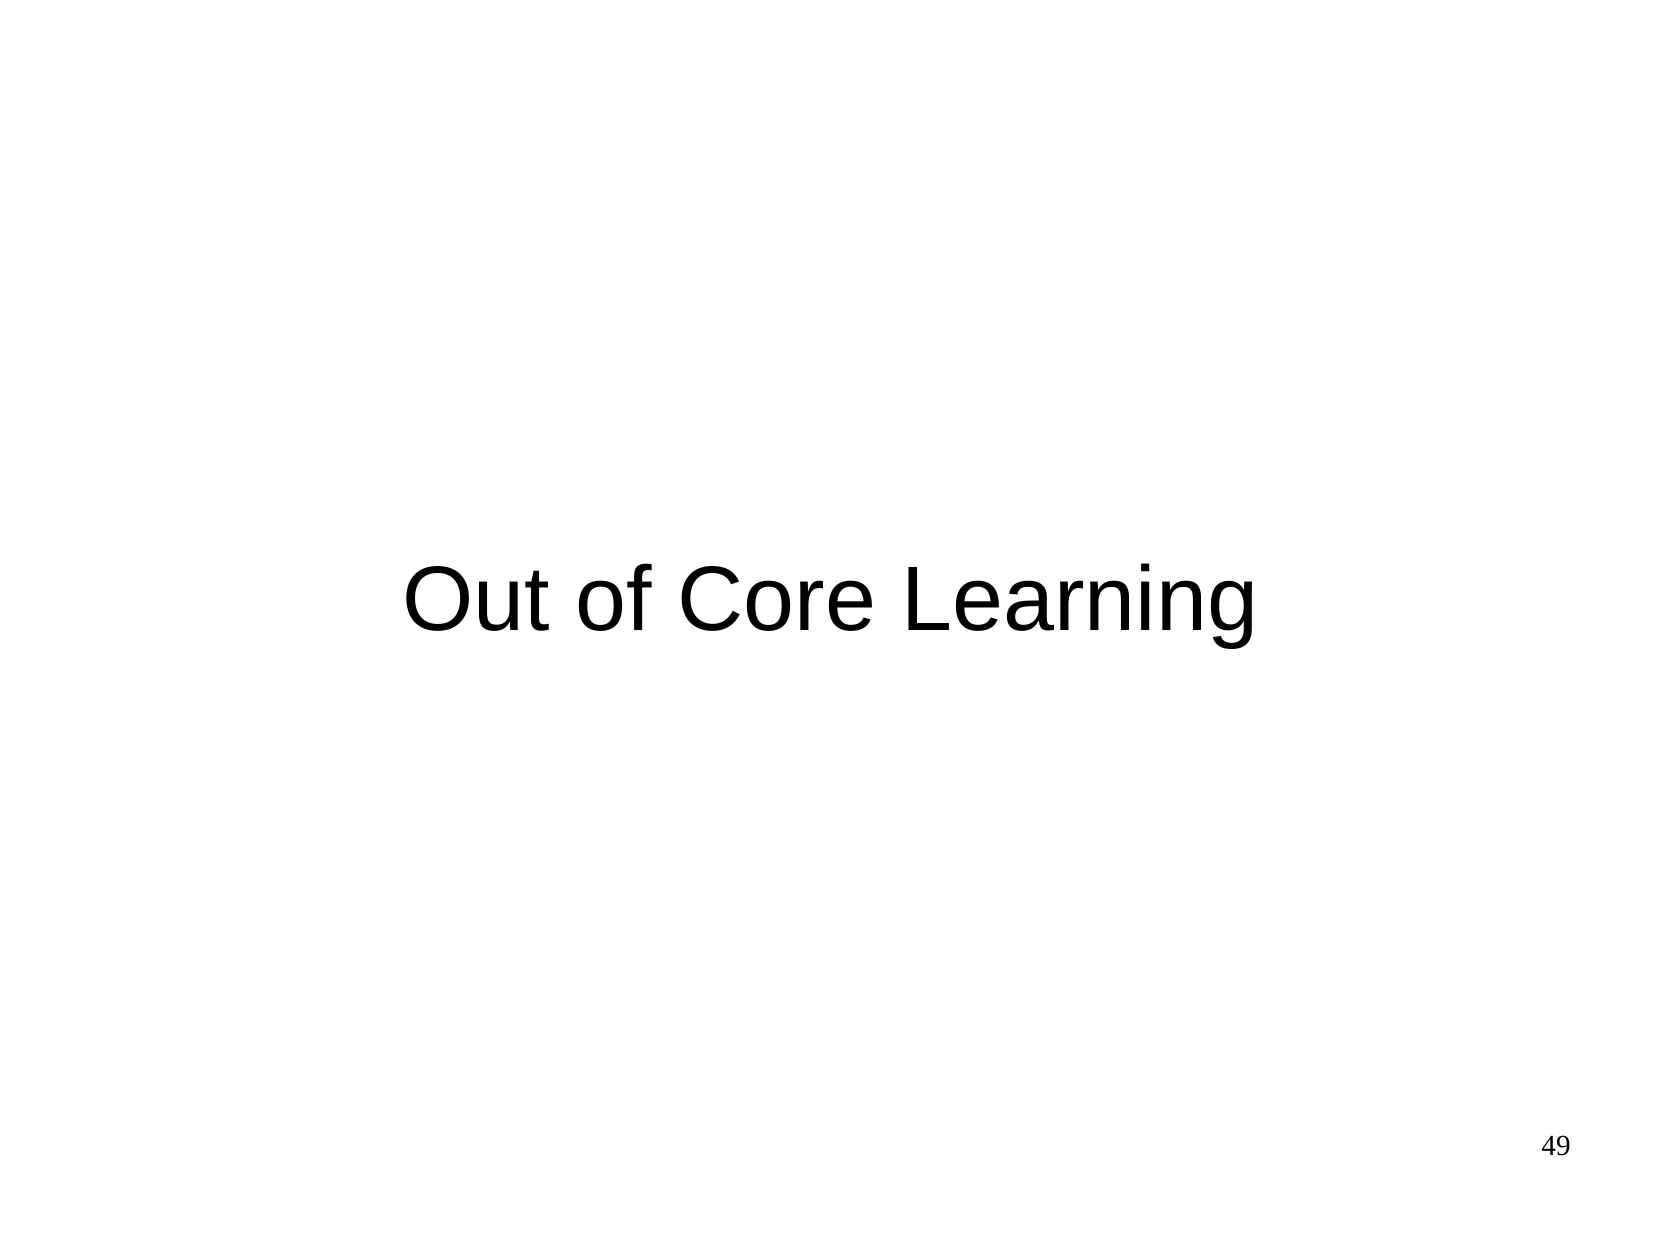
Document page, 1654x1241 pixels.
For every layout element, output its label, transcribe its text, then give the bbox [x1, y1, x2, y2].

title Out of Core Learning [86, 495, 1576, 703]
